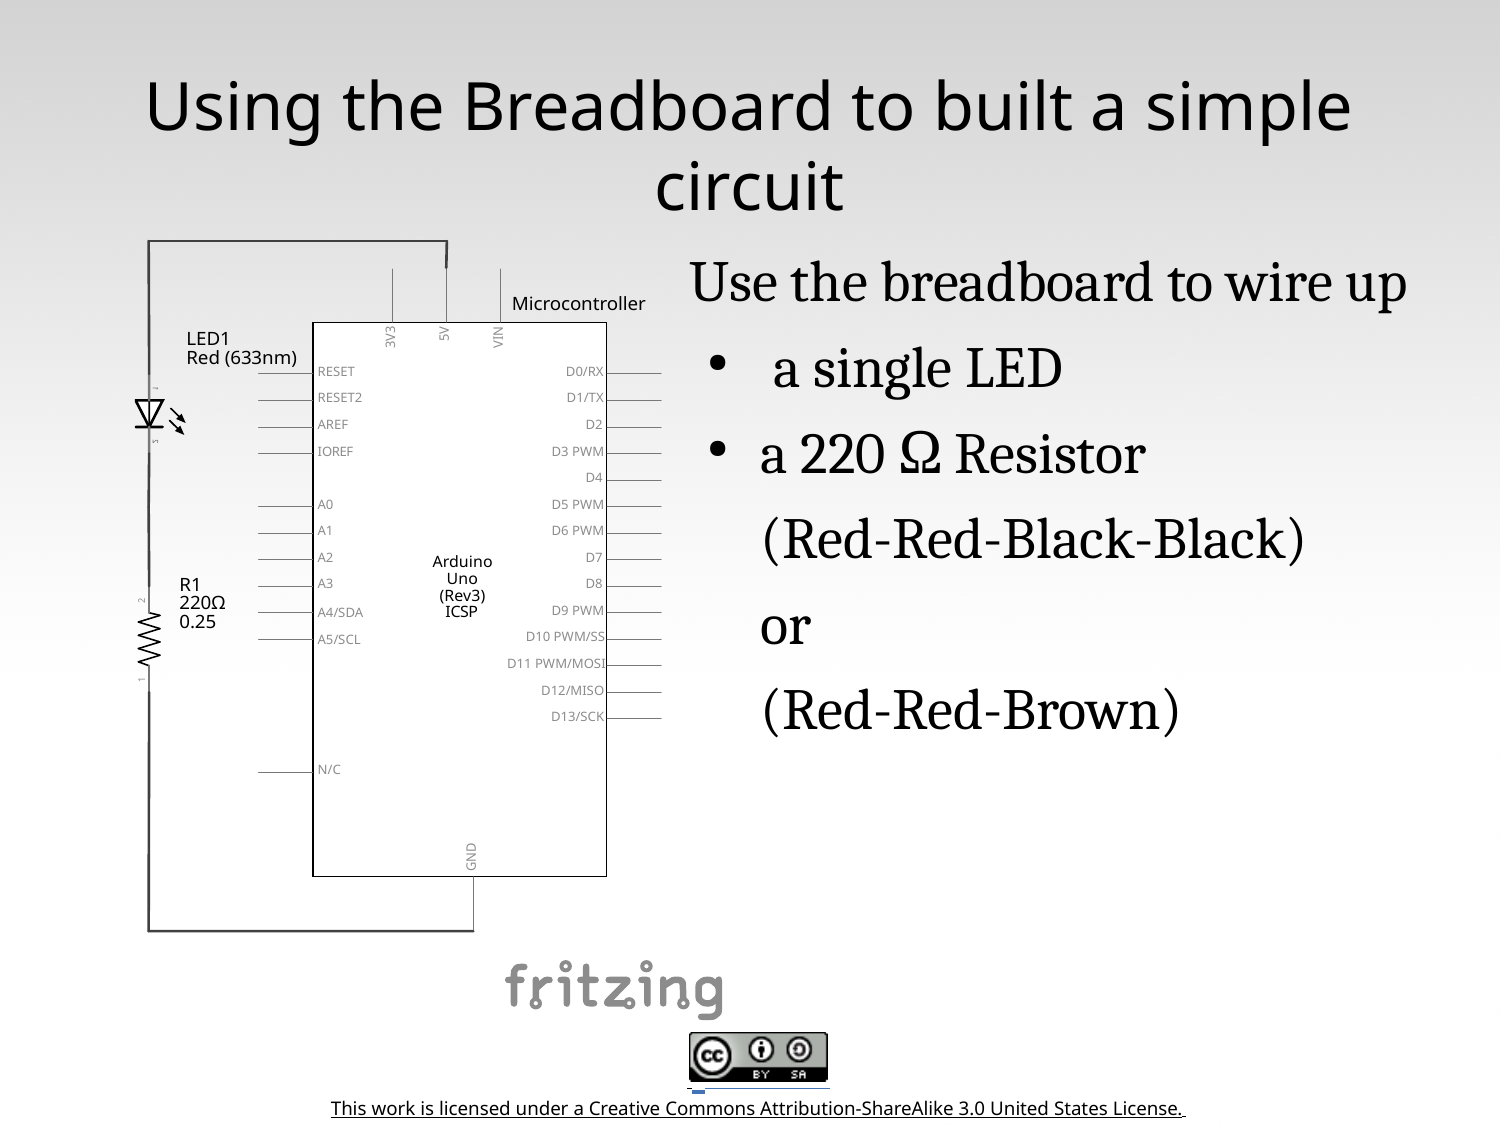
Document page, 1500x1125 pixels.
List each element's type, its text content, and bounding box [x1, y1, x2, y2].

title Using the Breadboard to built a simple circuit [112, 50, 1388, 238]
list Use the breadboard to wire up a single LED a 220 Ω Resistor (Red-Red-Black-Black) or (Red-Red-Brown) [675, 235, 1441, 949]
picture [0, 0, 1500, 1125]
